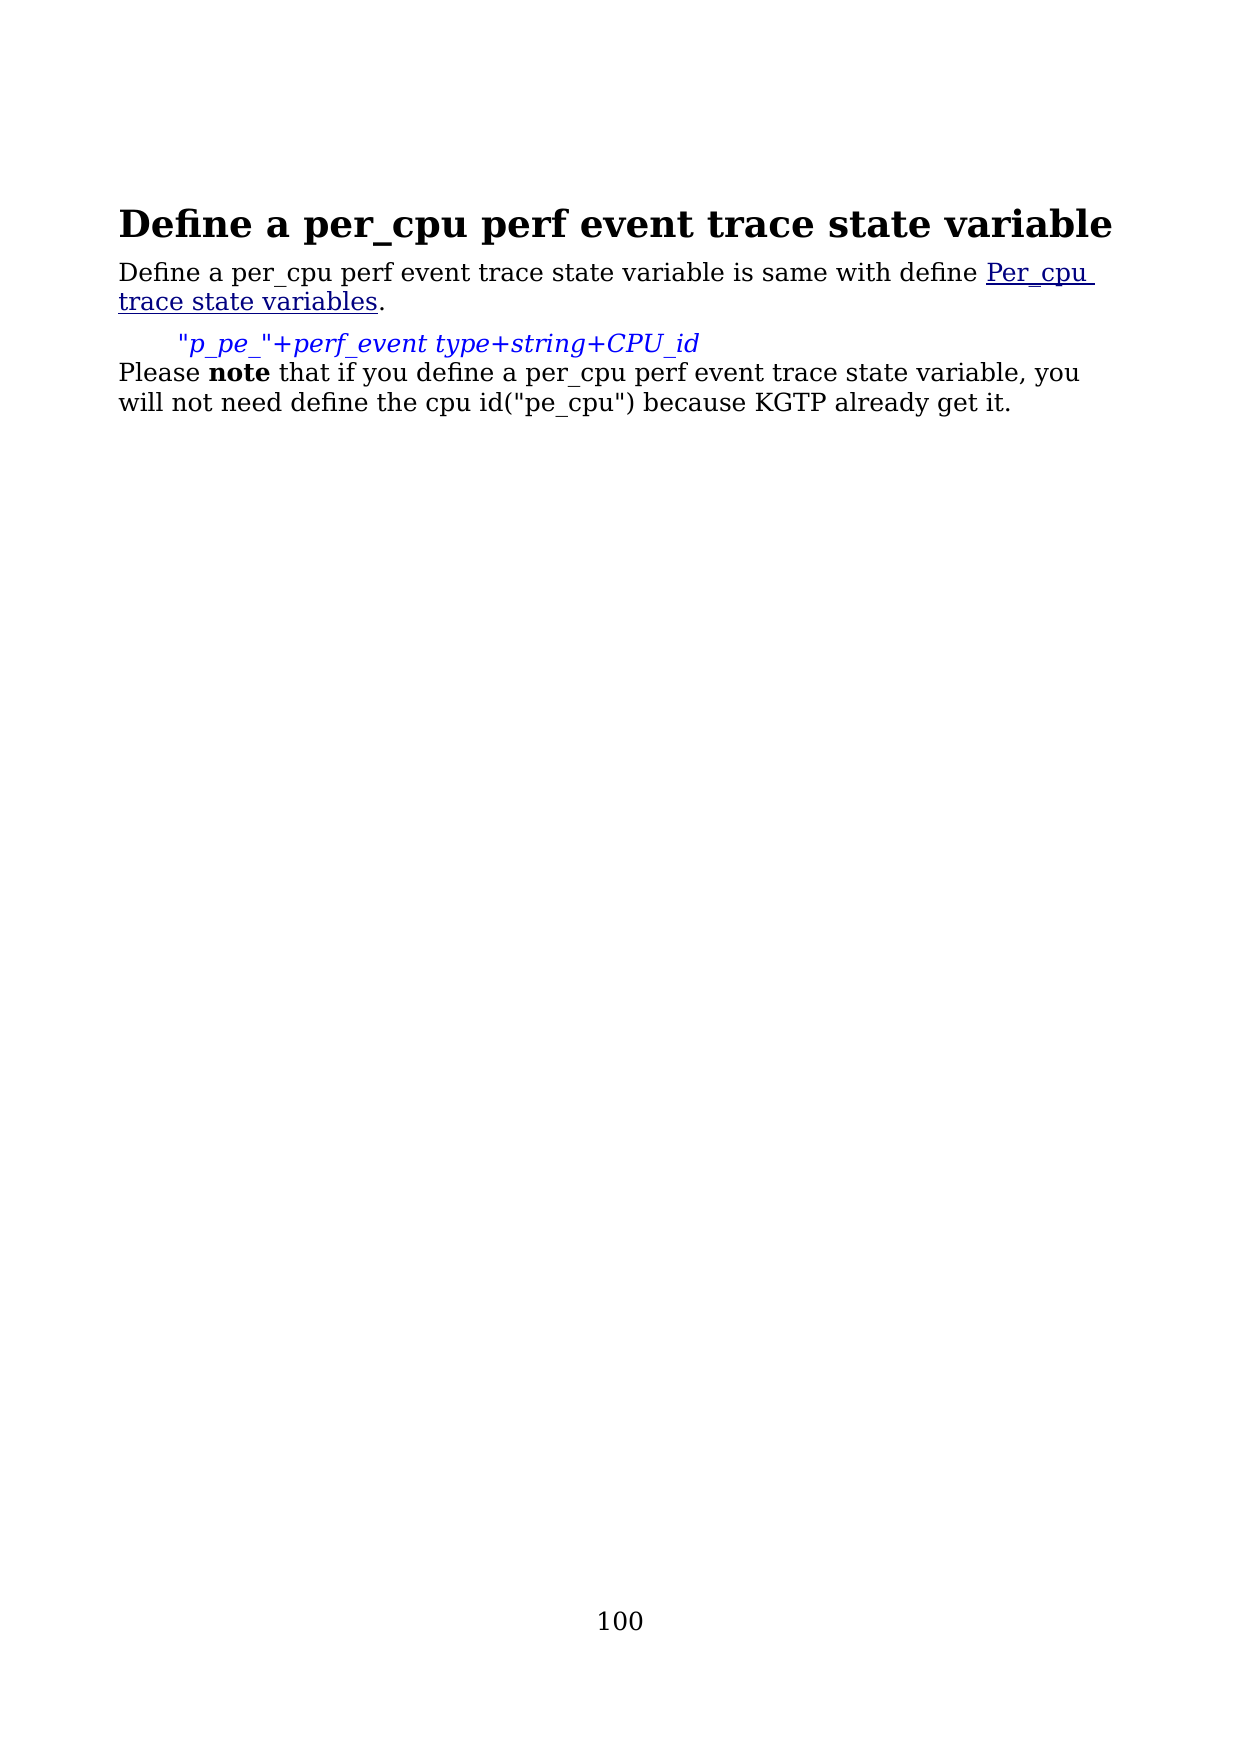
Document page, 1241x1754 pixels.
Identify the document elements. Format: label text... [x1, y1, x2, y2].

subtitle Define a per_cpu perf event trace state variable [118, 202, 1122, 246]
text Please note that if you define a per_cpu perf event trace state variable, you will not need define the cpu id("pe_cpu") because KGTP already get it. [118, 358, 1122, 417]
text "p_pe_"+perf_event type+string+CPU_id [177, 329, 1063, 358]
text Define a per_cpu perf event trace state variable is same with define Per_cpu trace state variables. [118, 258, 1122, 317]
